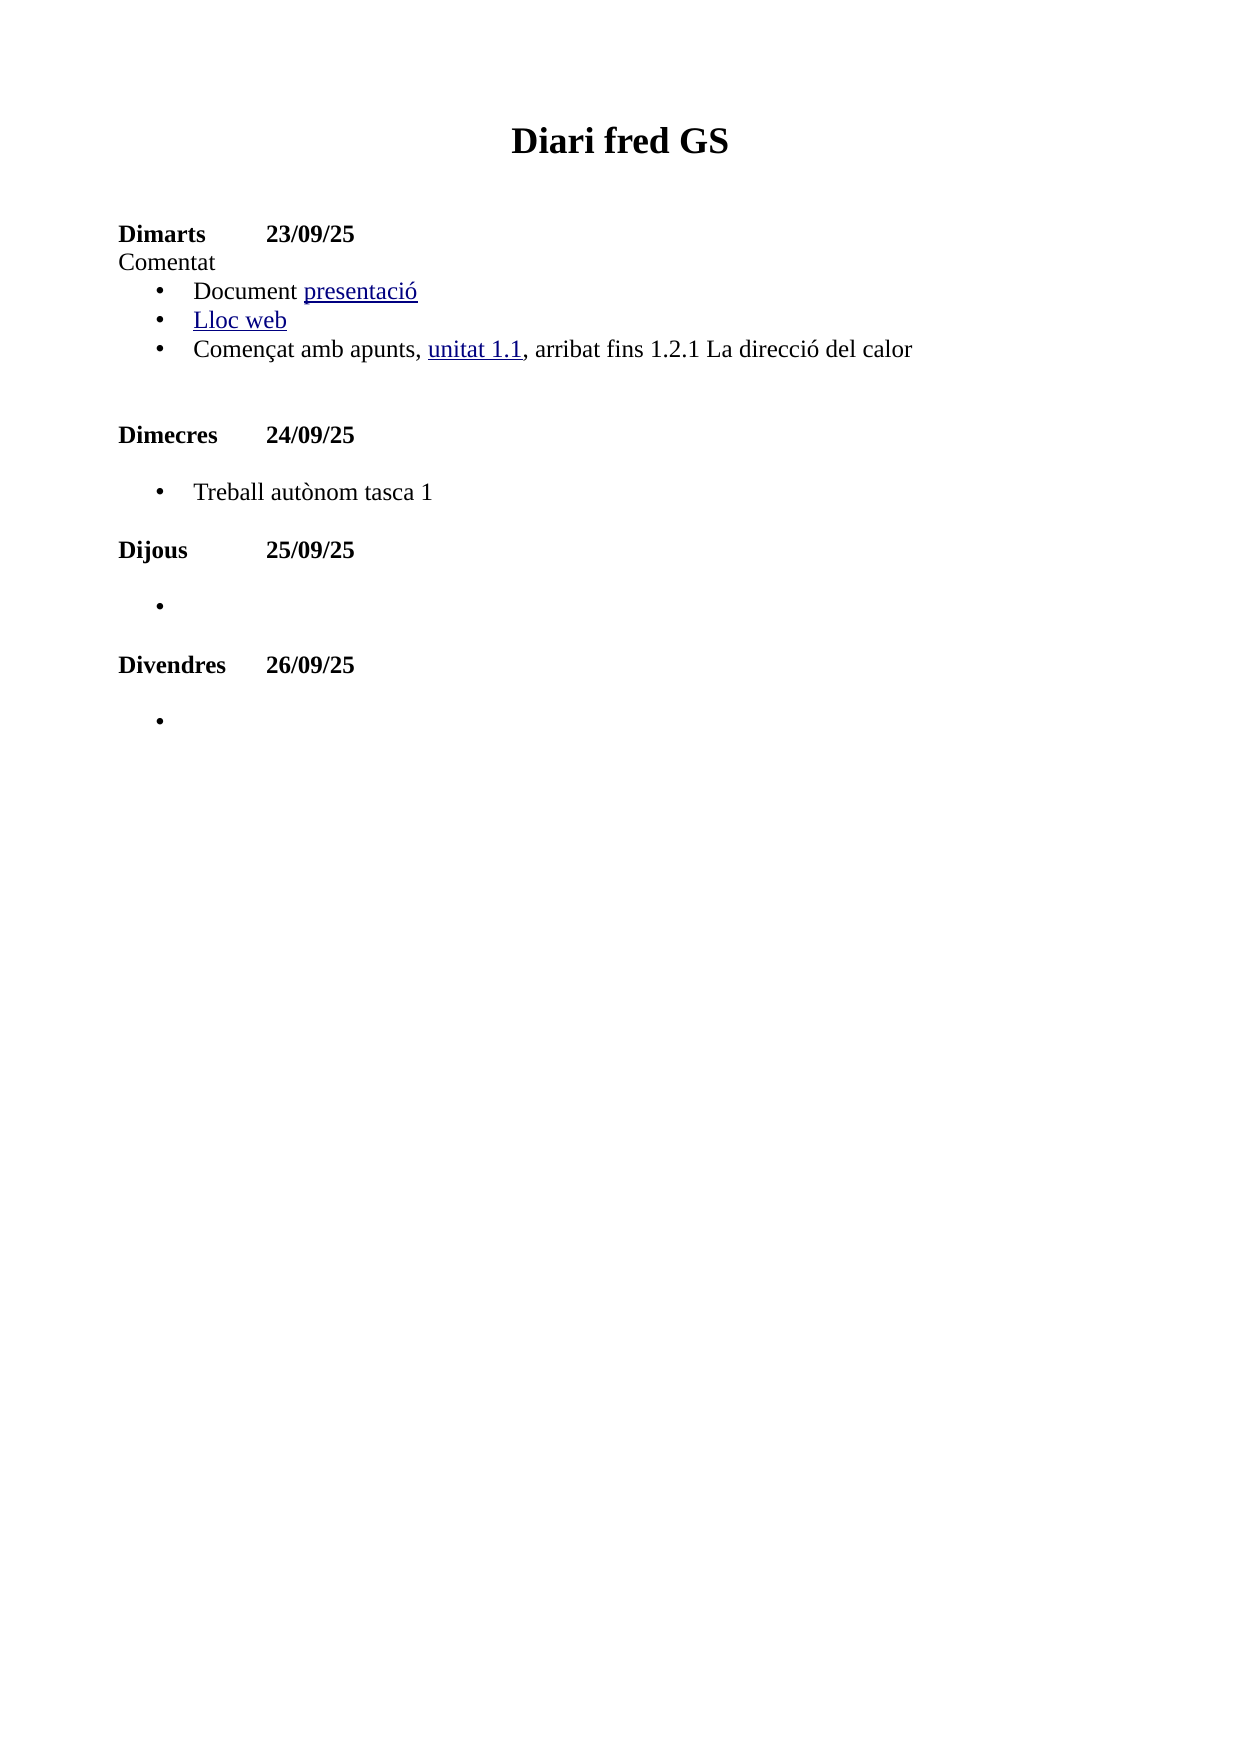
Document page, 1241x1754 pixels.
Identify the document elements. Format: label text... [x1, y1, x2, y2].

list Treball autònom tasca 1 [156, 477, 1122, 506]
text Dijous 25/09/25 [118, 535, 1122, 564]
list Començat amb apunts, unitat 1.1, arribat fins 1.2.1 La direcció del calor [156, 334, 1122, 362]
text Comentat [118, 247, 1122, 276]
text Dimecres 24/09/25 [118, 420, 1122, 449]
list Document presentació [156, 276, 1122, 305]
text Dimarts 23/09/25 [118, 219, 1122, 247]
text Divendres 26/09/25 [118, 650, 1122, 679]
list Lloc web [156, 305, 1122, 334]
text Diari fred GS [118, 118, 1122, 161]
